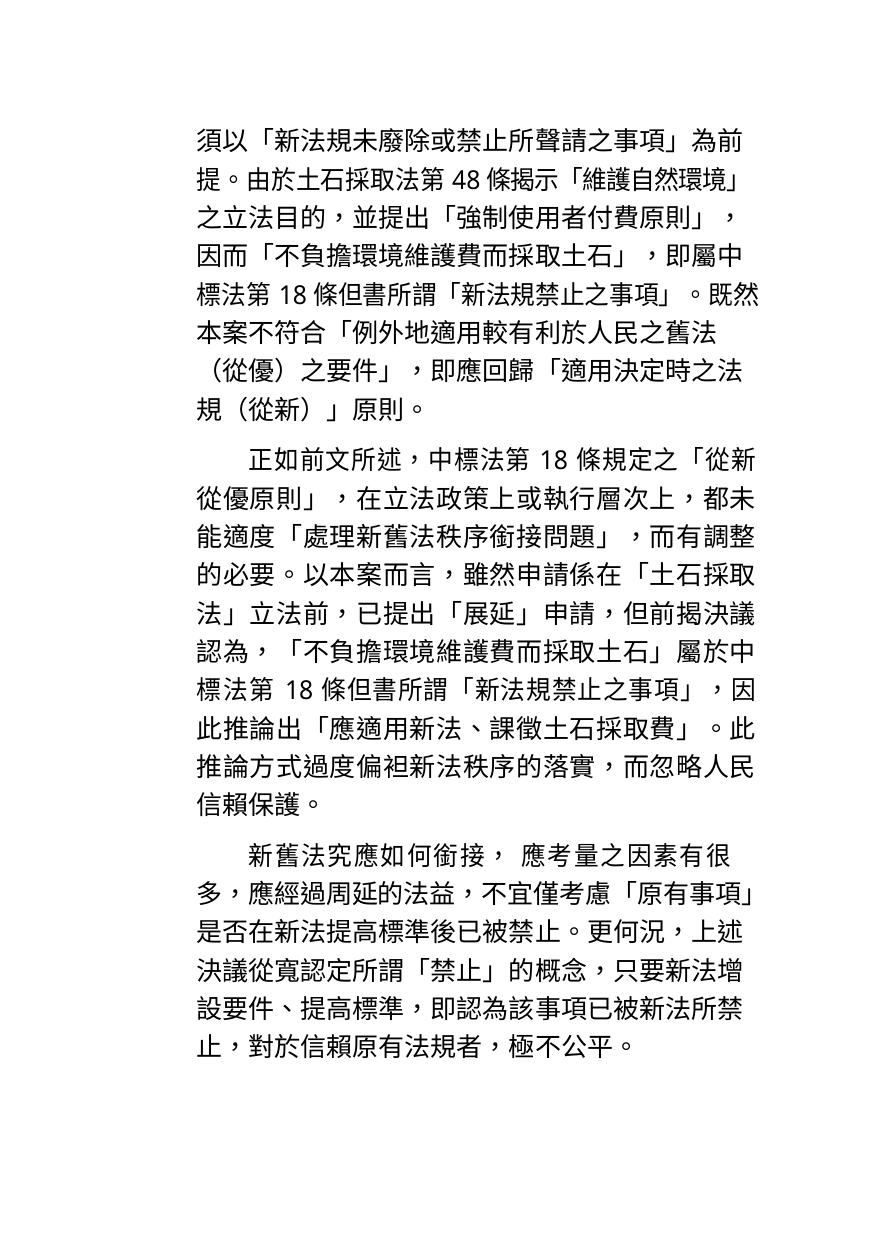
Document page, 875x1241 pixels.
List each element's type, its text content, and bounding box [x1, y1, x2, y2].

text 新舊法究應如何銜接， 應考量之因素有很多，應經過周延的法益，不宜僅考慮「原有事項」是否在新法提高標準後已被禁止。更何況，上述決議從寬認定所謂「禁止」的概念，只要新法增 設要件、提高標準，即認為該事項已被新法所禁 止，對於信賴原有法規者，極不公平。 [196, 837, 769, 1064]
text （從優）之要件」，即應回歸「適用決定時之法規（從新）」原則。 [196, 353, 756, 427]
text 須以「新法規未廢除或禁止所聲請之事項」為前 提。由於土石採取法第 48 條揭示「維護自然環境」之立法目的，並提出「強制使用者付費原則」， 因而「不負擔環境維護費而採取土石」，即屬中 標法第 18 條但書所謂「新法規禁止之事項」。既然本案不符合「例外地適用較有利於人民之舊法 [196, 123, 769, 350]
text 正如前文所述，中標法第 18 條規定之「從新從優原則」，在立法政策上或執行層次上，都未能適度「處理新舊法秩序銜接問題」，而有調整的必要。以本案而言，雖然申請係在「土石採取法」立法前，已提出「展延」申請，但前揭決議認為，「不負擔環境維護費而採取土石」屬於中標法第 18 條但書所謂「新法規禁止之事項」，因此推論出「應適用新法、課徵土石採取費」。此推論方式過度偏袒新法秩序的落實，而忽略人民信賴保護。 [196, 442, 756, 822]
